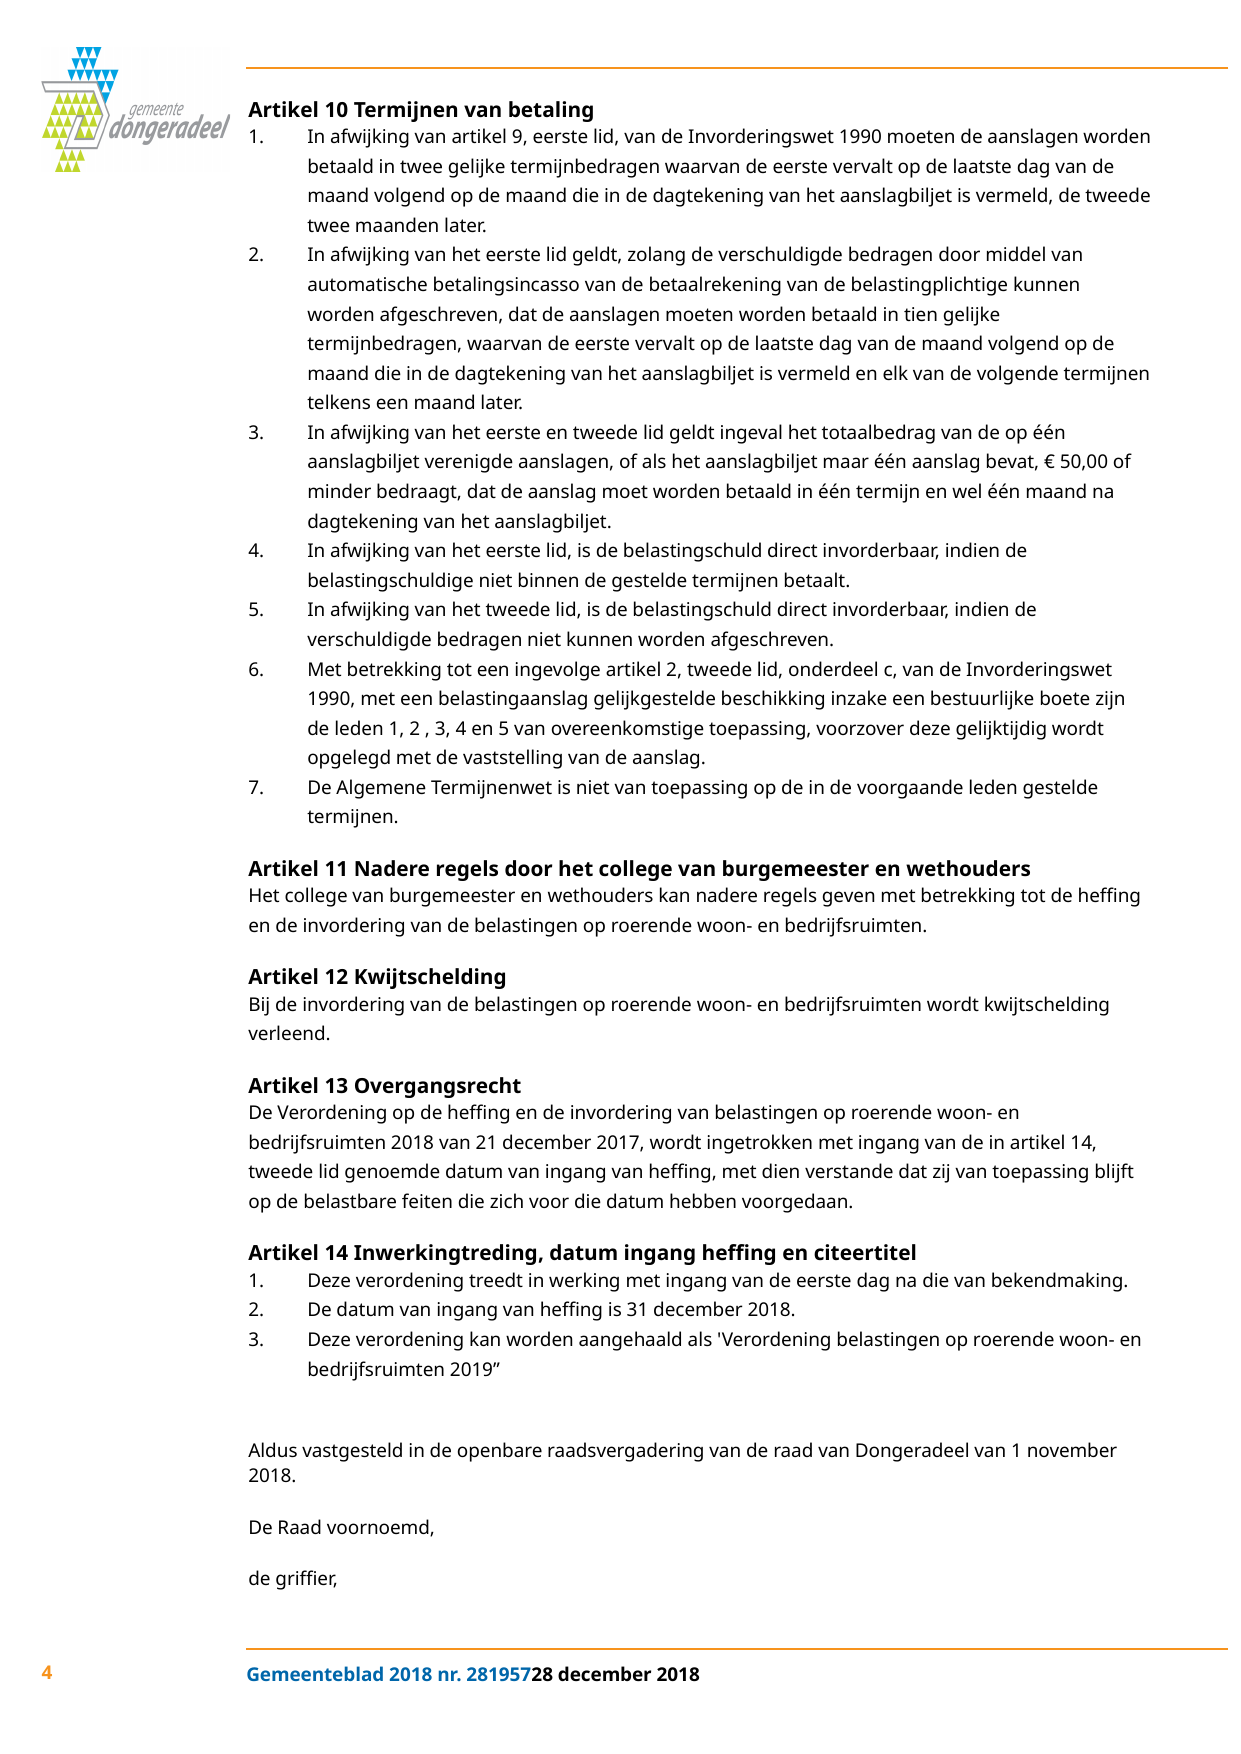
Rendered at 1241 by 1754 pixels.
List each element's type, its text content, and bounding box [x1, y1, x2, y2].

text Artikel 11 Nadere regels door het college van burgemeester en wethouders [248, 854, 1152, 882]
picture [99, 72, 104, 80]
list In afwijking van artikel 9, eerste lid, van de Invorderingswet 1990 moeten de aanslagen worden betaald in twee gelijke termijnbedragen waarvan de eerste vervalt op de laatste dag van de maand volgend op de maand die in de dagtekening van het aanslagbiljet is vermeld, de tweede twee maanden later. [248, 123, 1152, 238]
text De Raad voornoemd, [248, 1514, 1152, 1540]
text Artikel 14 Inwerkingtreding, datum ingang heffing en citeertitel [248, 1238, 1152, 1267]
list De Algemene Termijnenwet is niet van toepassing op de in de voorgaande leden gestelde termijnen. [248, 774, 1152, 829]
list In afwijking van het eerste en tweede lid geldt ingeval het totaalbedrag van de op één aanslagbiljet verenigde aanslagen, of als het aanslagbiljet maar één aanslag bevat, € 50,00 of minder bedraagt, dat de aanslag moet worden betaald in één termijn en wel één maand na dagtekening van het aanslagbiljet. [248, 419, 1152, 533]
list Deze verordening treedt in werking met ingang van de eerste dag na die van bekendmaking. [248, 1267, 1152, 1293]
list De datum van ingang van heffing is 31 december 2018. [248, 1297, 1152, 1322]
text Bij de invordering van de belastingen op roerende woon- en bedrijfsruimten wordt kwijtschelding verleend. [248, 991, 1152, 1046]
list Met betrekking tot een ingevolge artikel 2, tweede lid, onderdeel c, van de Invorderingswet 1990, met een belastingaanslag gelijkgestelde beschikking inzake een bestuurlijke boete zijn de leden 1, 2 , 3, 4 en 5 van overeenkomstige toepassing, voorzover deze gelijktijdig wordt opgelegd met de vaststelling van de aanslag. [248, 656, 1152, 770]
text Aldus vastgesteld in de openbare raadsvergadering van de raad van Dongeradeel van 1 november 2018. [248, 1437, 1152, 1488]
list In afwijking van het eerste lid, is de belastingschuld direct invorderbaar, indien de belastingschuldige niet binnen de gestelde termijnen betaalt. [248, 537, 1152, 593]
text De Verordening op de heffing en de invordering van belastingen op roerende woon- en bedrijfsruimten 2018 van 21 december 2017, wordt ingetrokken met ingang van de in artikel 14, tweede lid genoemde datum van ingang van heffing, met dien verstande dat zij van toepassing blijft op de belastbare feiten die zich voor die datum hebben voorgedaan. [248, 1099, 1152, 1214]
text Artikel 10 Termijnen van betaling [248, 95, 1152, 123]
list In afwijking van het tweede lid, is de belastingschuld direct invorderbaar, indien de verschuldigde bedragen niet kunnen worden afgeschreven. [248, 597, 1152, 652]
list Deze verordening kan worden aangehaald als 'Verordening belastingen op roerende woon- en bedrijfsruimten 2019” [248, 1326, 1152, 1381]
text Artikel 13 Overgangsrecht [248, 1071, 1152, 1099]
text Het college van burgemeester en wethouders kan nadere regels geven met betrekking tot de heffing en de invordering van de belastingen op roerende woon- en bedrijfsruimten. [248, 882, 1152, 938]
picture [41, 47, 231, 172]
picture [107, 73, 113, 80]
text Artikel 12 Kwijtschelding [248, 962, 1152, 991]
list In afwijking van het eerste lid geldt, zolang de verschuldigde bedragen door middel van automatische betalingsincasso van de betaalrekening van de belastingplichtige kunnen worden afgeschreven, dat de aanslagen moeten worden betaald in tien gelijke termijnbedragen, waarvan de eerste vervalt op de laatste dag van de maand volgend op de maand die in de dagtekening van het aanslagbiljet is vermeld en elk van de volgende termijnen telkens een maand later. [248, 242, 1152, 415]
text de griffier, [248, 1565, 1152, 1591]
